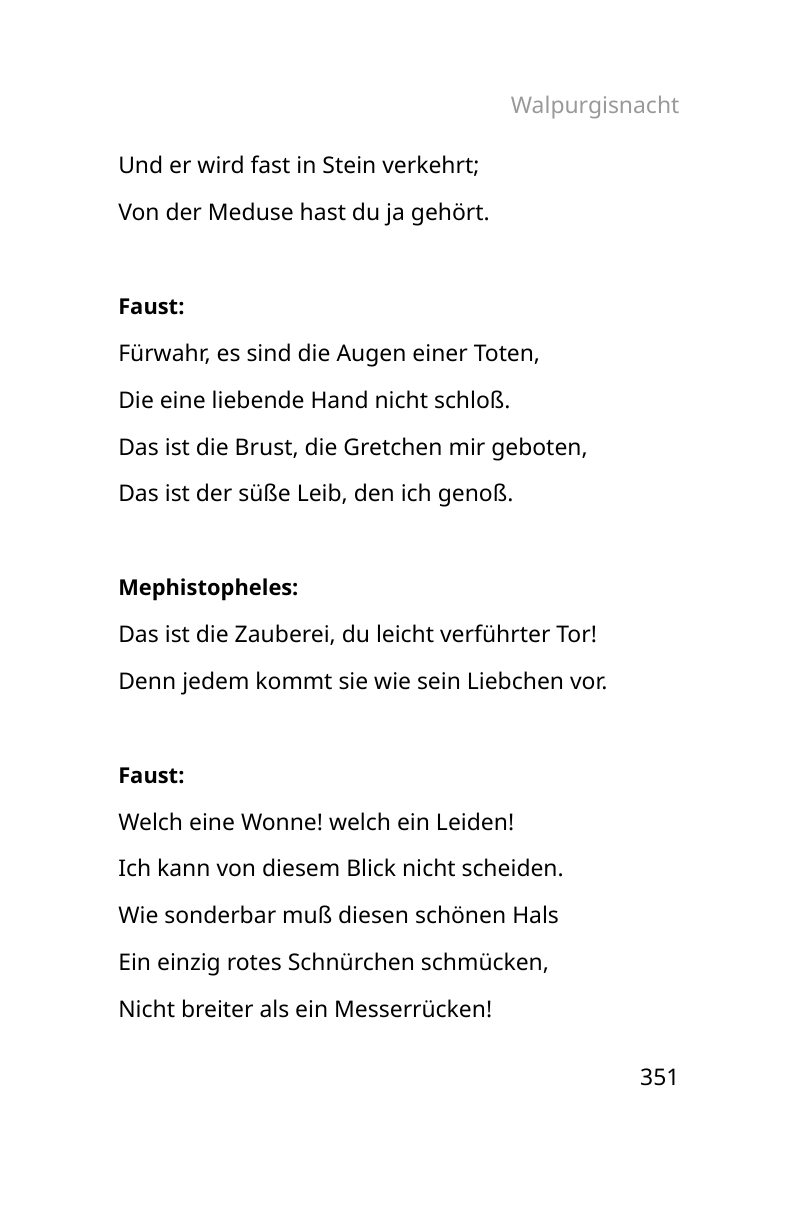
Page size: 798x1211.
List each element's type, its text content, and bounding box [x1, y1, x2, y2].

text Und er wird fast in Stein verkehrt; Von der Meduse hast du ja gehört. [118, 149, 679, 227]
text Faust: Welch eine Wonne! welch ein Leiden! Ich kann von diesem Blick nicht scheiden. Wie sonderbar muß diesen schönen Hals Ein einzig rotes Schnürchen schmücken, Nicht breiter als ein Messerrücken! [118, 729, 679, 1024]
text Mephistopheles: Das ist die Zauberei, du leicht verführter Tor! Denn jedem kommt sie wie sein Liebchen vor. [118, 542, 679, 696]
text Faust: Fürwahr, es sind die Augen einer Toten, Die eine liebende Hand nicht schloß. Das ist die Brust, die Gretchen mir geboten, Das ist der süße Leib, den ich genoß. [118, 261, 679, 509]
